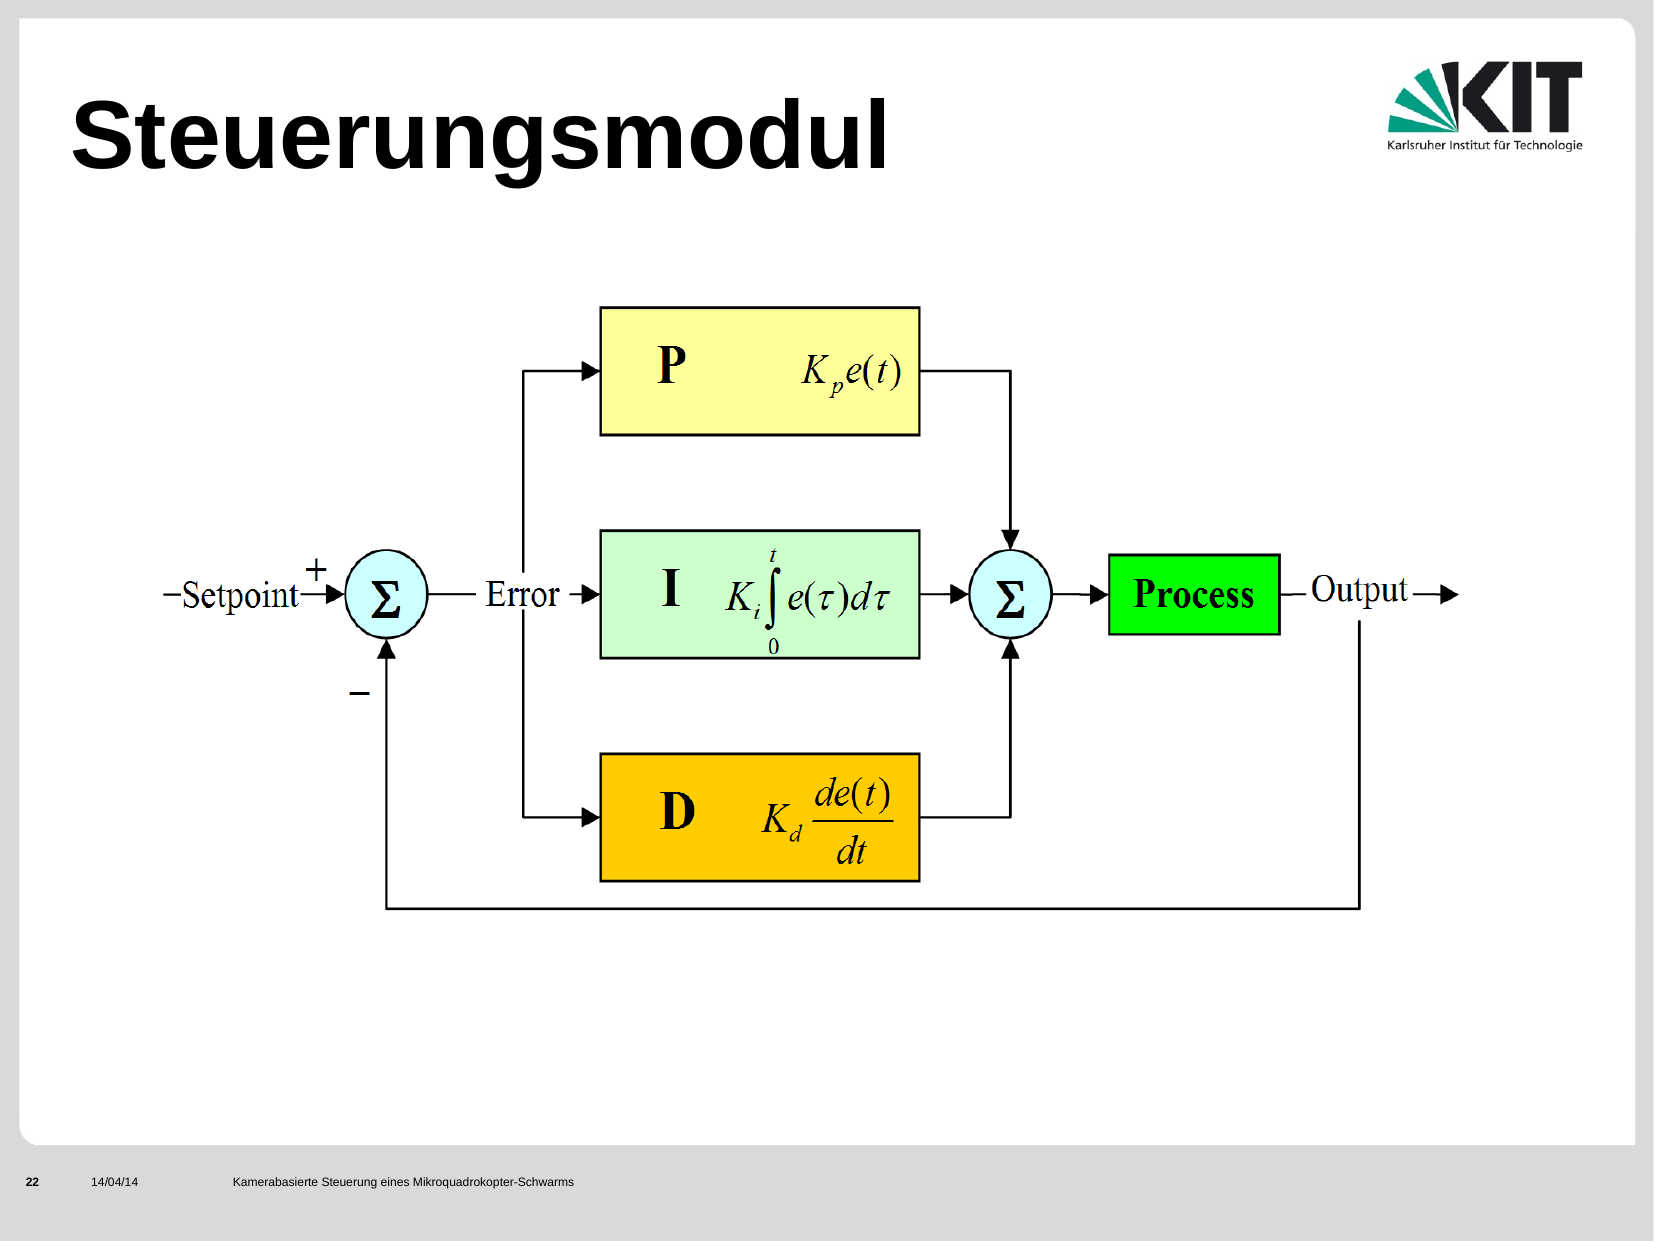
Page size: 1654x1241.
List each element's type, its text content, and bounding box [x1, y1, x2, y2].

title Steuerungsmodul [70, 17, 1321, 205]
picture [0, 0, 1654, 1241]
